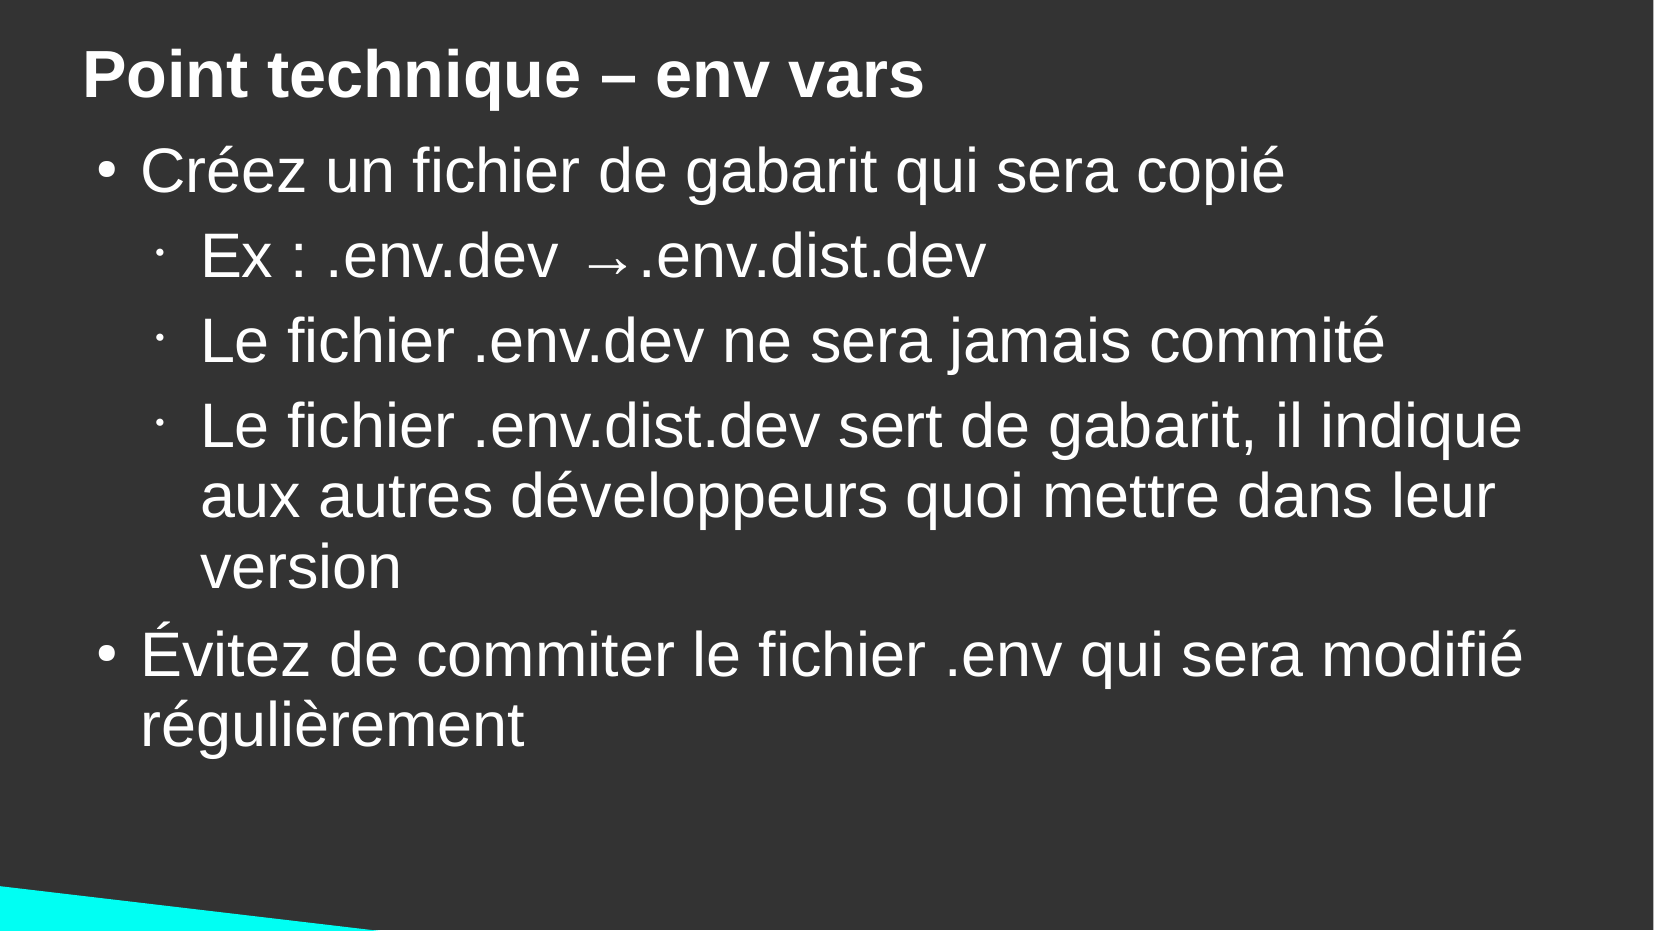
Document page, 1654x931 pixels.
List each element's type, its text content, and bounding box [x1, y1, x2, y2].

title Point technique – env vars [82, 37, 1571, 112]
text_box [0, 886, 381, 931]
list Créez un fichier de gabarit qui sera copié Ex : .env.dev →.env.dist.dev Le fichier .env.dev ne sera jamais commité Le fichier .env.dist.dev sert de gabarit, il indique aux autres développeurs quoi mettre dans leur version Évitez de commiter le fichier .env qui sera modifié régulièrement [80, 135, 1619, 768]
